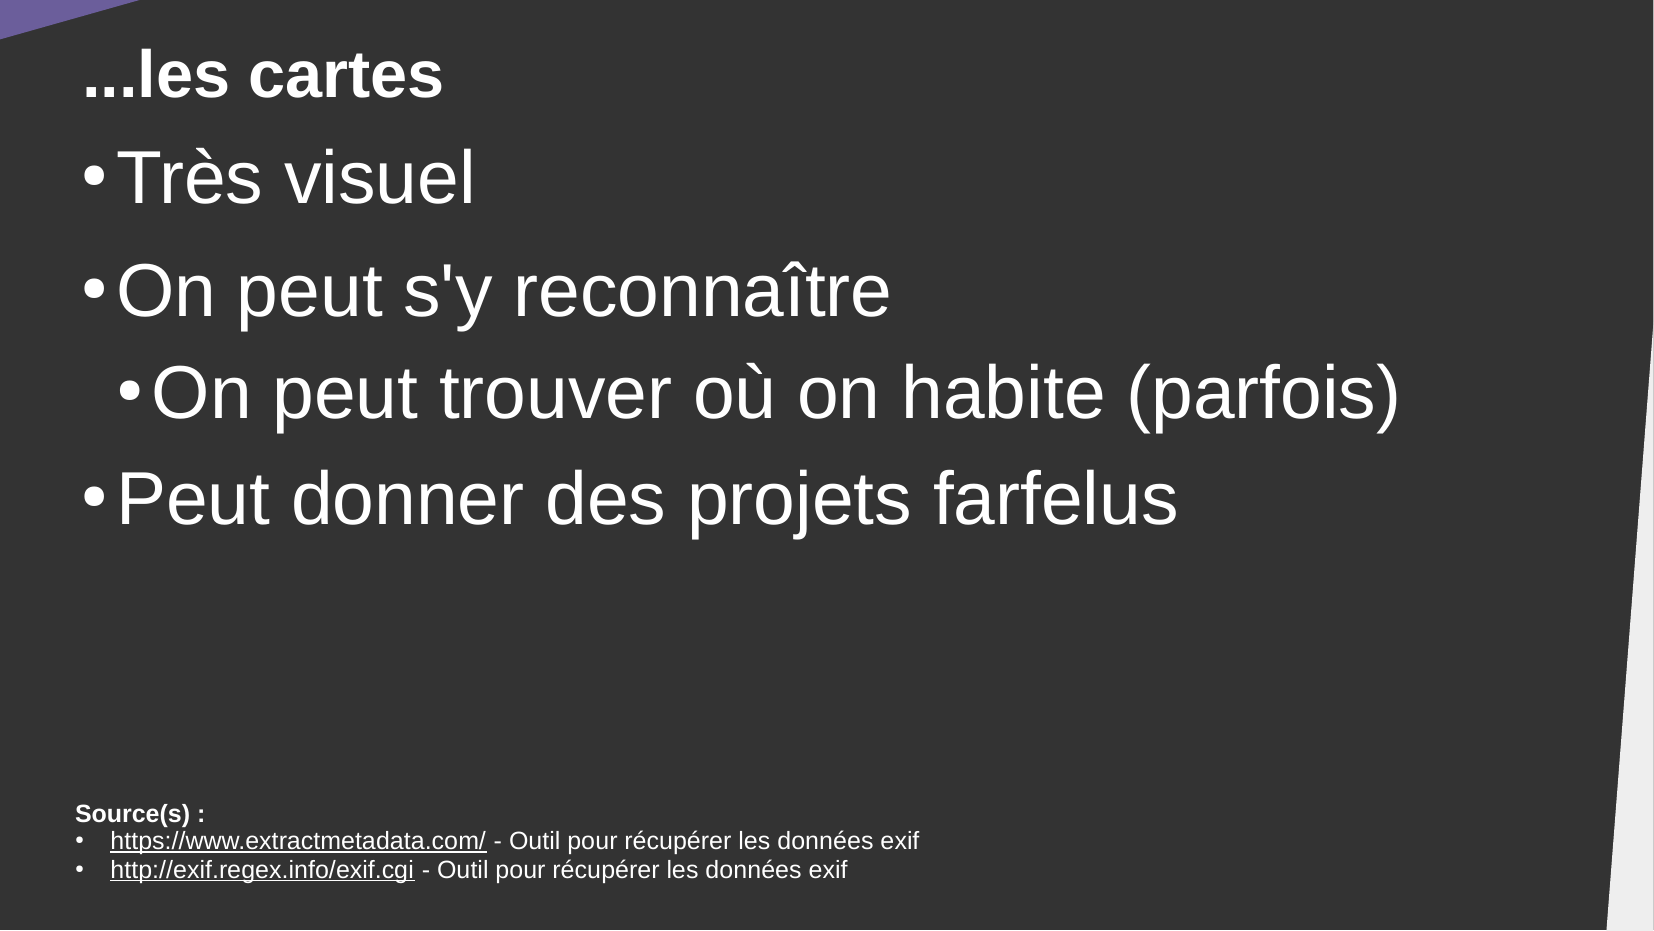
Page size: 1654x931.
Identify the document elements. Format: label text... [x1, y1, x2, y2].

text_box [0, 0, 140, 40]
list Très visuel On peut s'y reconnaître On peut trouver où on habite (parfois) Peut donner des projets farfelus [80, 135, 1560, 745]
text_box [1606, 315, 1654, 931]
text_box Source(s) : https://www.extractmetadata.com/ - Outil pour récupérer les données exif http://exif.regex.info/exif.cgi - Outil pour récupérer les données exif [60, 791, 1546, 919]
title ...les cartes [82, 37, 1619, 112]
